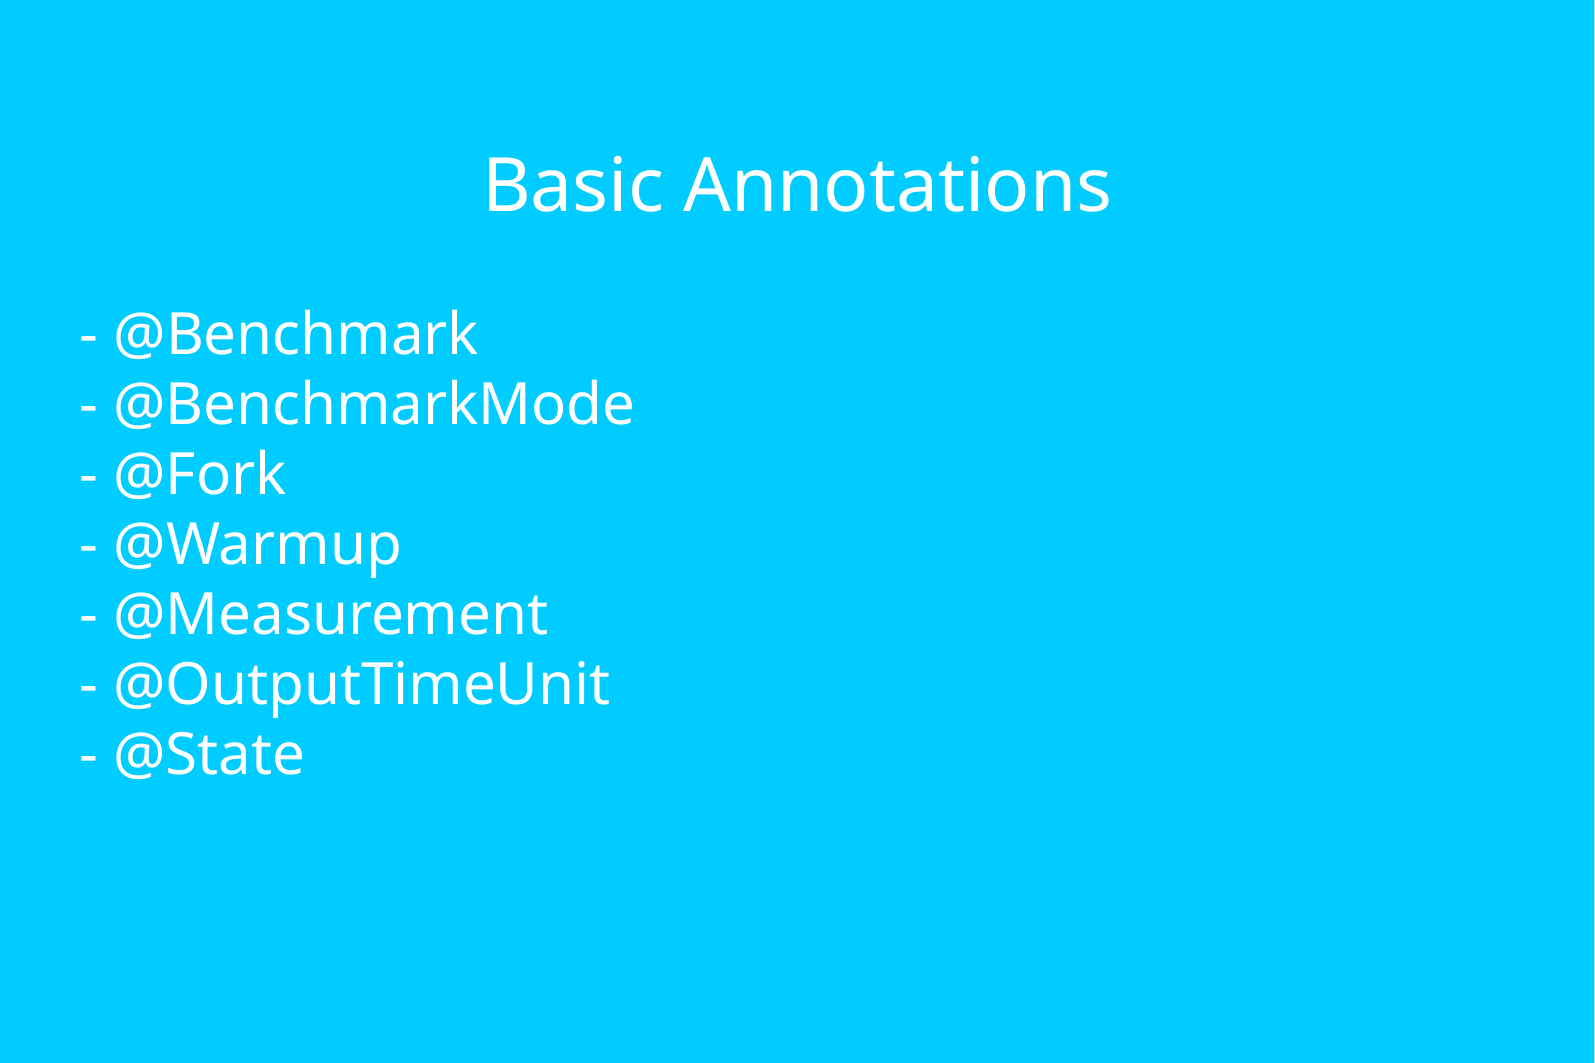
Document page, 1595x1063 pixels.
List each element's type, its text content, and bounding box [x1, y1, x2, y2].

text_box Basic Annotations - @Benchmark - @BenchmarkMode - @Fork - @Warmup - @Measurement - @OutputTimeUnit - @State [79, 42, 1515, 951]
